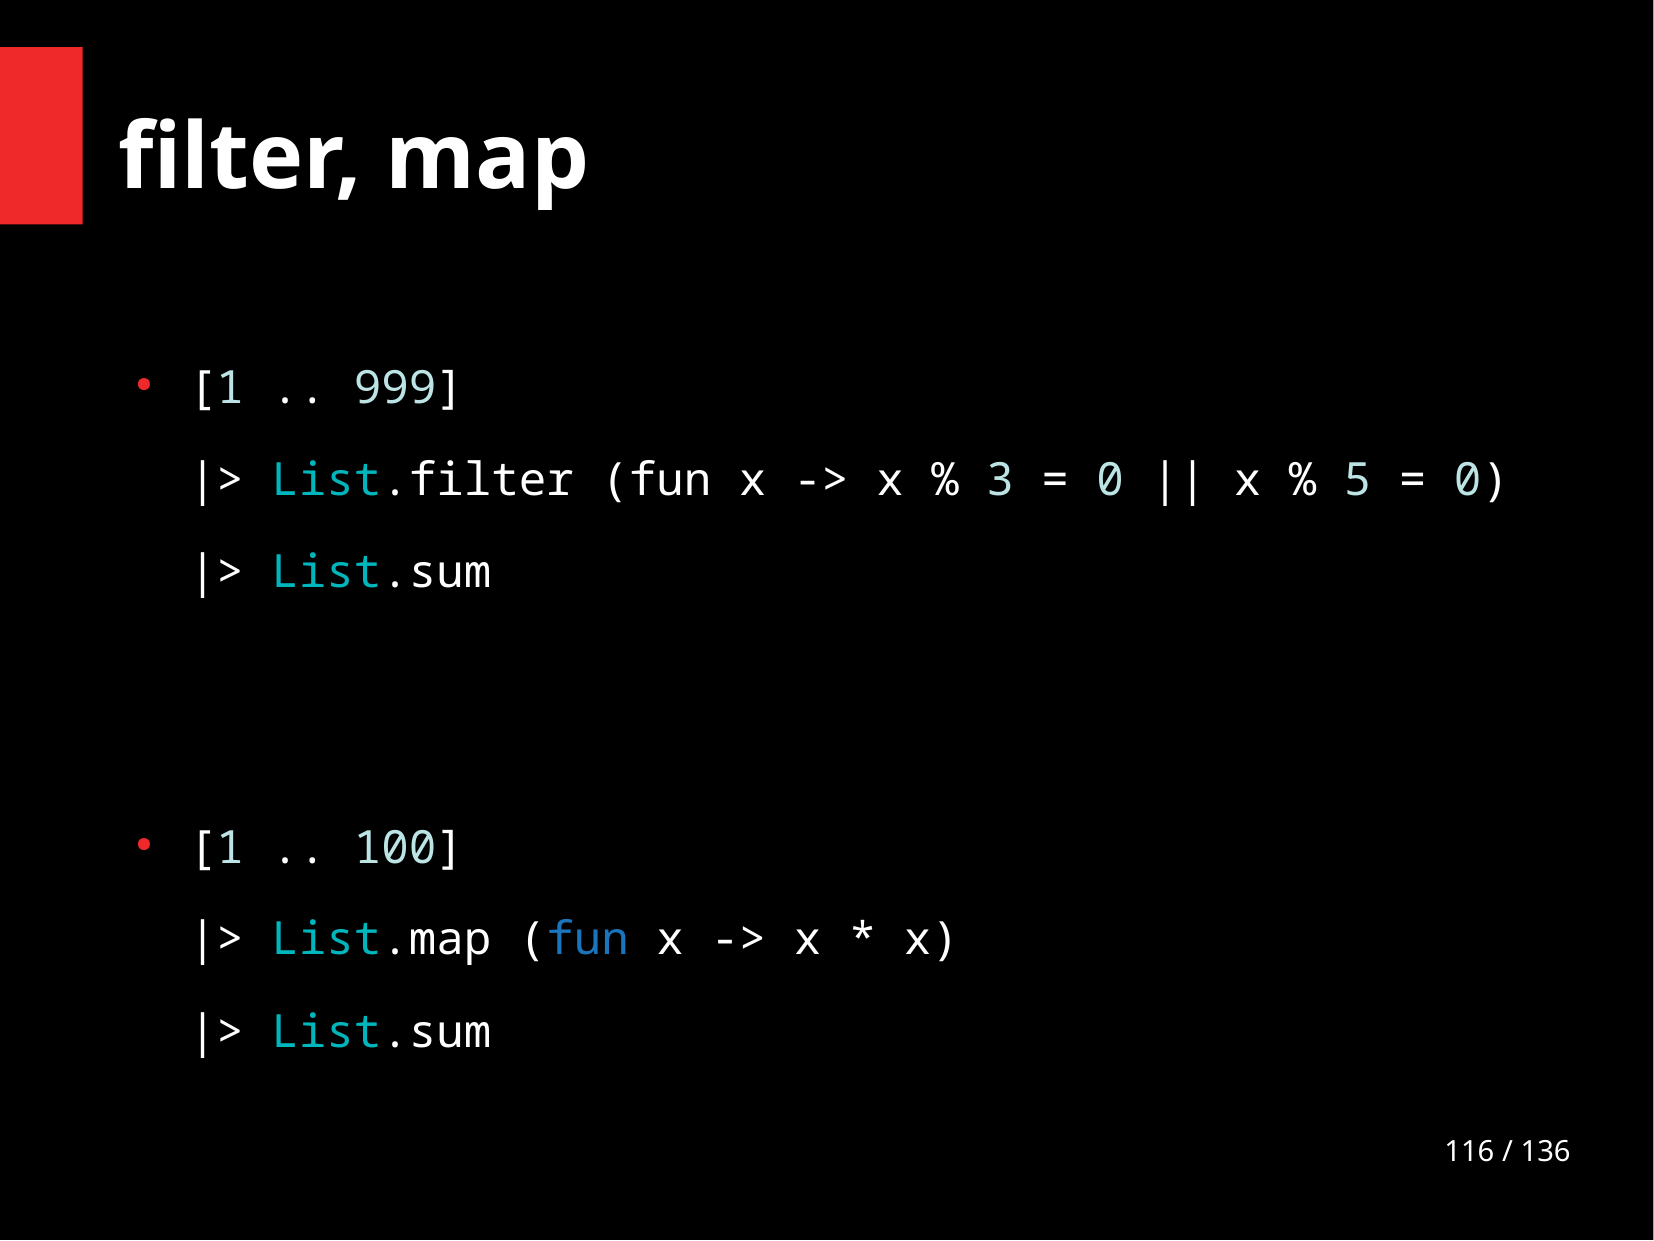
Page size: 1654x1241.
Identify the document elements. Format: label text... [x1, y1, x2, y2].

list [1 .. 999] |> List.filter (fun x -> x % 3 = 0 || x % 5 = 0) |> List.sum [1 .. 100] |> List.map (fun x -> x * x) |> List.sum [118, 354, 1536, 1074]
title filter, map [118, 49, 1571, 257]
